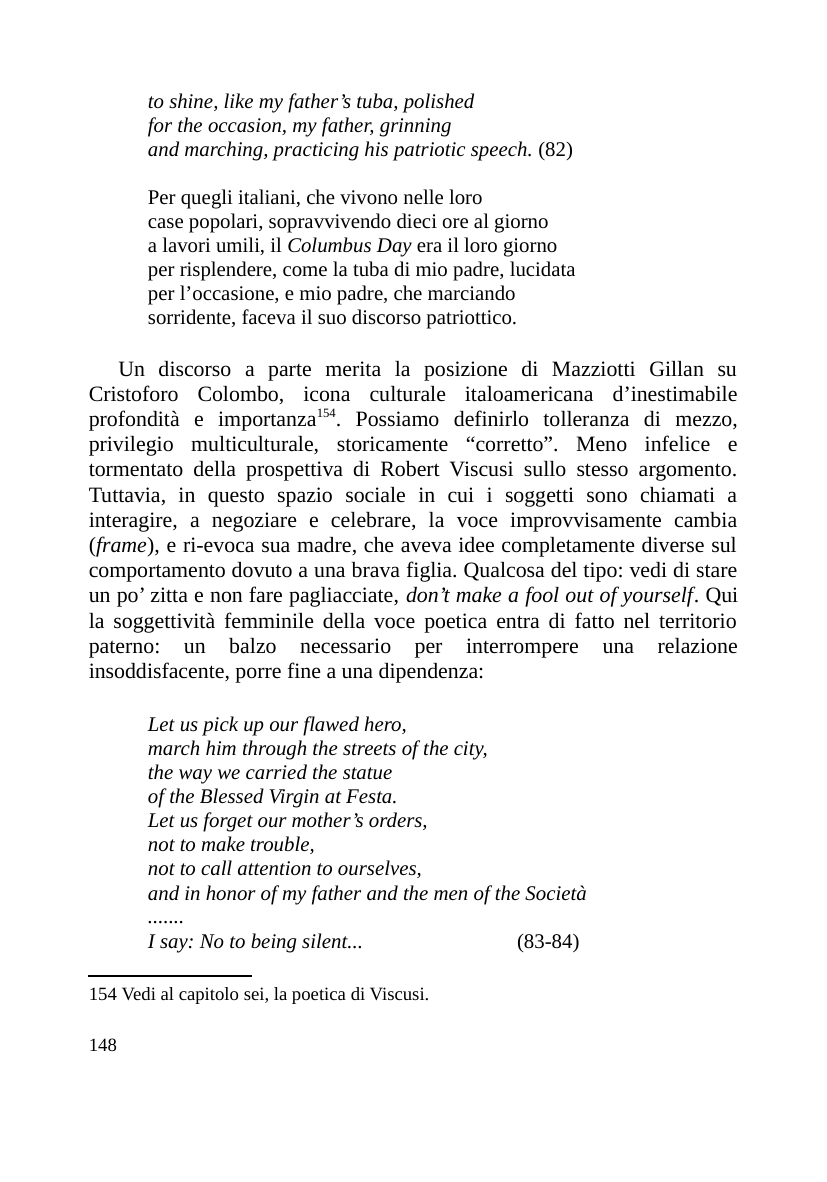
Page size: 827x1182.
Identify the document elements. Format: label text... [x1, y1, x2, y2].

text Let us pick up our flawed hero, [148, 712, 709, 736]
text Un discorso a parte merita la posizione di Mazziotti Gillan su Cristoforo Colombo, icona culturale italoamericana d’inestimabile profondità e importanza. Possiamo definirlo tolleranza di mezzo, privilegio multiculturale, storicamente “corretto”. Meno infelice e tormentato della prospettiva di Robert Viscusi sullo stesso argomento. Tuttavia, in questo spazio sociale in cui i soggetti sono chiamati a interagire, a negoziare e celebrare, la voce improvvisamente cambia (frame), e ri-evoca sua madre, che aveva idee completamente diverse sul comportamento dovuto a una brava figlia. Qualcosa del tipo: vedi di stare un po’ zitta e non fare pagliacciate, don’t make a fool out of yourself. Qui la soggettività femminile della voce poetica entra di fatto nel territorio paterno: un balzo necessario per interrompere una relazione insoddisfacente, porre fine a una dipendenza: [88, 356, 738, 683]
text sorridente, faceva il suo discorso patriottico. [148, 305, 709, 329]
text for the occasion, my father, grinning [148, 113, 709, 137]
text per risplendere, come la tuba di mio padre, lucidata [148, 257, 709, 281]
text the way we carried the statue [148, 760, 709, 784]
text and marching, practicing his patriotic speech. (82) [148, 137, 709, 161]
text not to make trouble, [148, 832, 709, 856]
text Vedi al capitolo sei, la poetica di Viscusi. [88, 982, 738, 1004]
text Per quegli italiani, che vivono nelle loro [148, 185, 709, 209]
text not to call attention to ourselves, [148, 856, 709, 880]
text per l’occasione, e mio padre, che marciando [148, 281, 709, 305]
text of the Blessed Virgin at Festa. [148, 784, 709, 808]
text a lavori umili, il Columbus Day era il loro giorno [148, 233, 709, 257]
text Let us forget our mother’s orders, [148, 808, 709, 832]
text I say: No to being silent... (83-84) [148, 928, 709, 953]
text ....... [148, 904, 709, 928]
text to shine, like my father’s tuba, polished [148, 88, 709, 113]
text march him through the streets of the city, [148, 736, 709, 760]
text case popolari, sopravvivendo dieci ore al giorno [148, 209, 709, 233]
text and in honor of my father and the men of the Società [148, 880, 709, 904]
